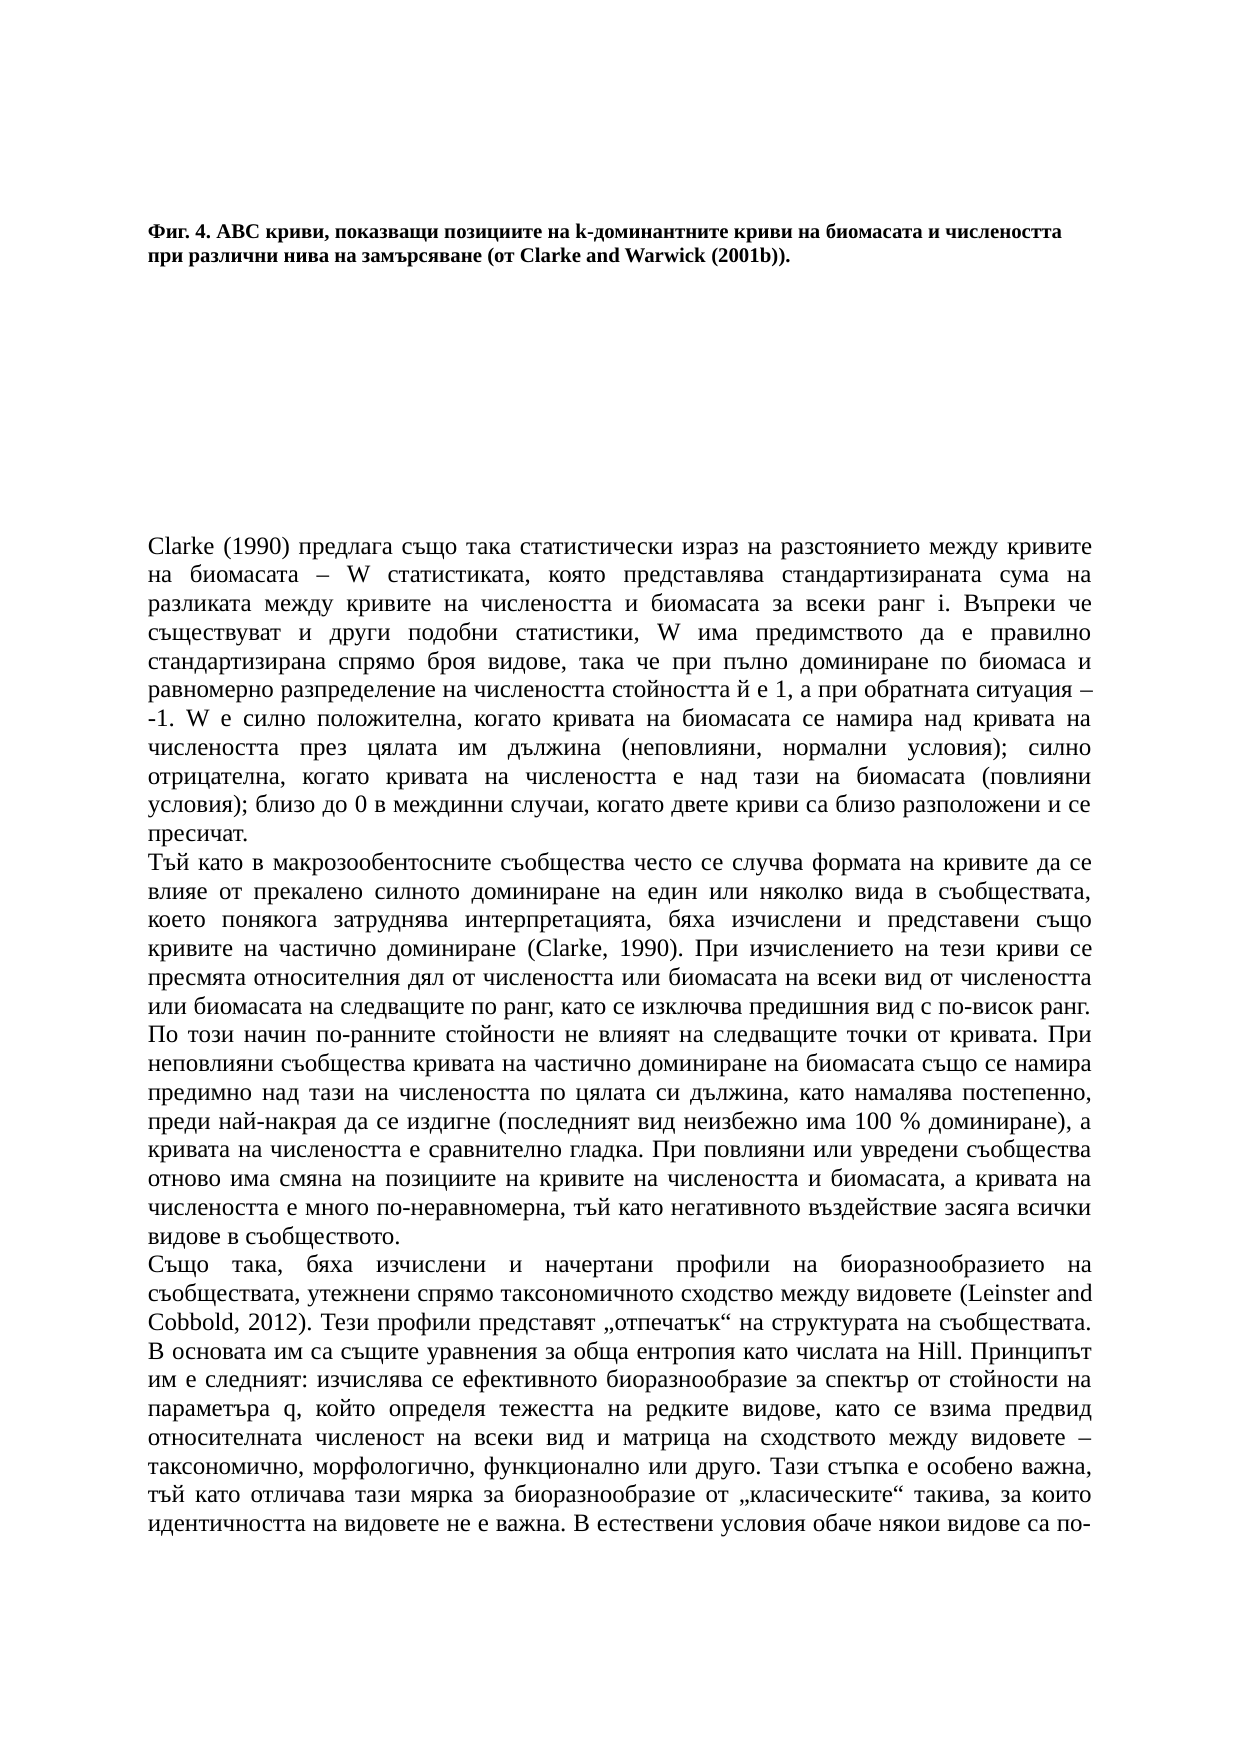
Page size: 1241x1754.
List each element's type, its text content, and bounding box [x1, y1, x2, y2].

text Също така, бяха изчислени и начертани профили на биоразнообразието на съобществата, утежнени спрямо таксономичното сходство между видовете (Leinster and Cobbold, 2012). Тези профили представят „отпечатък“ на структурата на съобществата. В основата им са същите уравнения за обща ентропия като числата на Hill. Принципът им е следният: изчислява се ефективното биоразнообразие за спектър от стойности на параметъра q, който определя тежестта на редките видове, като се взима предвид относителната численост на всеки вид и матрица на сходството между видовете – таксономично, морфологично, функционално или друго. Тази стъпка е особено важна, тъй като отличава тази мярка за биоразнообразие от „класическите“ такива, за които идентичността на видовете не е важна. В естествени условия обаче някои видове са по- [148, 1249, 1093, 1537]
text Тъй като в макрозообентосните съобщества често се случва формата на кривите да се влияе от прекалено силното доминиране на един или няколко вида в съобществата, което понякога затруднява интерпретацията, бяха изчислени и представени също кривите на частично доминиране (Clarke, 1990). При изчислението на тези криви се пресмята относителния дял от числеността или биомасата на всеки вид от числеността или биомасата на следващите по ранг, като се изключва предишния вид с по-висок ранг. По този начин по-ранните стойности не влияят на следващите точки от кривата. При неповлияни съобщества кривата на частично доминиране на биомасата също се намира предимно над тази на числеността по цялата си дължина, като намалява постепенно, преди най-накрая да се издигне (последният вид неизбежно има 100 % доминиране), а кривата на числеността е сравнително гладка. При повлияни или увредени съобщества отново има смяна на позициите на кривите на числеността и биомасата, а кривата на числеността е много по-неравномерна, тъй като негативното въздействие засяга всички видове в съобществото. [148, 847, 1093, 1249]
text Фиг. 4. ABC криви, показващи позициите на k-доминантните криви на биомасата и числеността при различни нива на замърсяване (от Clarke and Warwick (2001b)). [148, 219, 1063, 267]
text Clarke (1990) предлага също така статистически израз на разстоянието между кривите на биомасата – W статистиката, която представлява стандартизираната сума на разликата между кривите на числеността и биомасата за всеки ранг i. Въпреки че съществуват и други подобни статистики, W има предимството да е правилно стандартизирана спрямо броя видове, така че при пълно доминиране по биомаса и равномерно разпределение на числеността стойността й е 1, а при обратната ситуация – -1. W е силно положителна, когато кривата на биомасата се намира над кривата на числеността през цялата им дължина (неповлияни, нормални условия); силно отрицателна, когато кривата на числеността е над тази на биомасата (повлияни условия); близо до 0 в междинни случаи, когато двете криви са близо разположени и се пресичат. [148, 531, 1093, 847]
